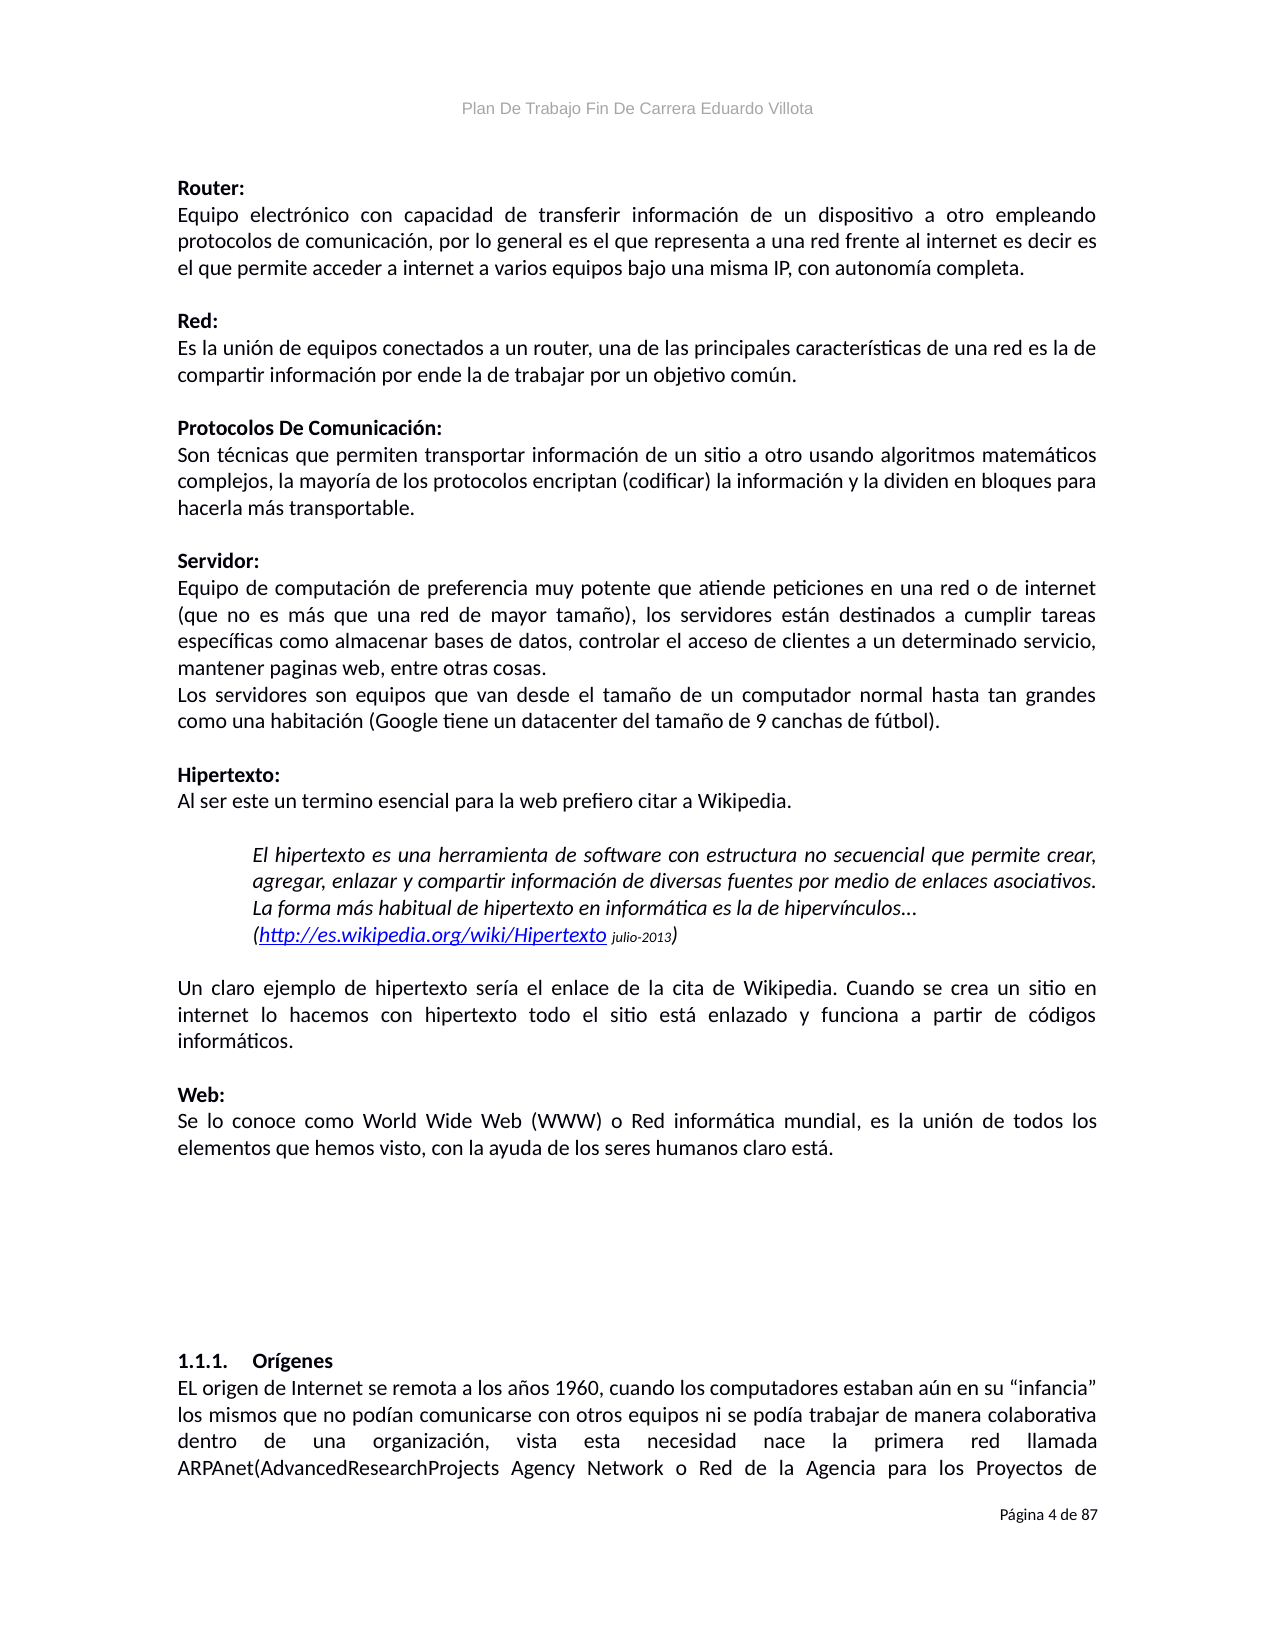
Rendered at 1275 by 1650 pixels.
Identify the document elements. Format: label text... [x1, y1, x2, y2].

text EL origen de Internet se remota a los años 1960, cuando los computadores estaban aún en su “infancia” los mismos que no podían comunicarse con otros equipos ni se podía trabajar de manera colaborativa dentro de una organización, vista esta necesidad nace la primera red llamada ARPAnet(AdvancedResearchProjects Agency Network o Red de la Agencia para los Proyectos de [177, 1374, 1098, 1481]
text Un claro ejemplo de hipertexto sería el enlace de la cita de Wikipedia. Cuando se crea un sitio en internet lo hacemos con hipertexto todo el sitio está enlazado y funciona a partir de códigos informáticos. [177, 974, 1098, 1054]
list Orígenes [177, 1348, 1098, 1374]
text Equipo electrónico con capacidad de transferir información de un dispositivo a otro empleando protocolos de comunicación, por lo general es el que representa a una red frente al internet es decir es el que permite acceder a internet a varios equipos bajo una misma IP, con autonomía completa. [177, 201, 1098, 281]
text Se lo conoce como World Wide Web (WWW) o Red informática mundial, es la unión de todos los elementos que hemos visto, con la ayuda de los seres humanos claro está. [177, 1108, 1098, 1161]
text Los servidores son equipos que van desde el tamaño de un computador normal hasta tan grandes como una habitación (Google tiene un datacenter del tamaño de 9 canchas de fútbol). [177, 681, 1098, 734]
text Web: [177, 1081, 1098, 1108]
text Al ser este un termino esencial para la web prefiero citar a Wikipedia. [177, 788, 1098, 814]
text El hipertexto es una herramienta de software con estructura no secuencial que permite crear, agregar, enlazar y compartir información de diversas fuentes por medio de enlaces asociativos. La forma más habitual de hipertexto en informática es la de hipervínculos... [252, 841, 1098, 921]
text Router: [177, 174, 1098, 201]
text Equipo de computación de preferencia muy potente que atiende peticiones en una red o de internet (que no es más que una red de mayor tamaño), los servidores están destinados a cumplir tareas específicas como almacenar bases de datos, controlar el acceso de clientes a un determinado servicio, mantener paginas web, entre otras cosas. [177, 574, 1098, 681]
text Son técnicas que permiten transportar información de un sitio a otro usando algoritmos matemáticos complejos, la mayoría de los protocolos encriptan (codificar) la información y la dividen en bloques para hacerla más transportable. [177, 441, 1098, 521]
text Protocolos De Comunicación: [177, 414, 1098, 441]
text Servidor: [177, 548, 1098, 574]
text (http://es.wikipedia.org/wiki/Hipertexto julio-2013) [252, 921, 1098, 948]
text Es la unión de equipos conectados a un router, una de las principales características de una red es la de compartir información por ende la de trabajar por un objetivo común. [177, 334, 1098, 388]
text Red: [177, 308, 1098, 334]
text Hipertexto: [177, 761, 1098, 788]
